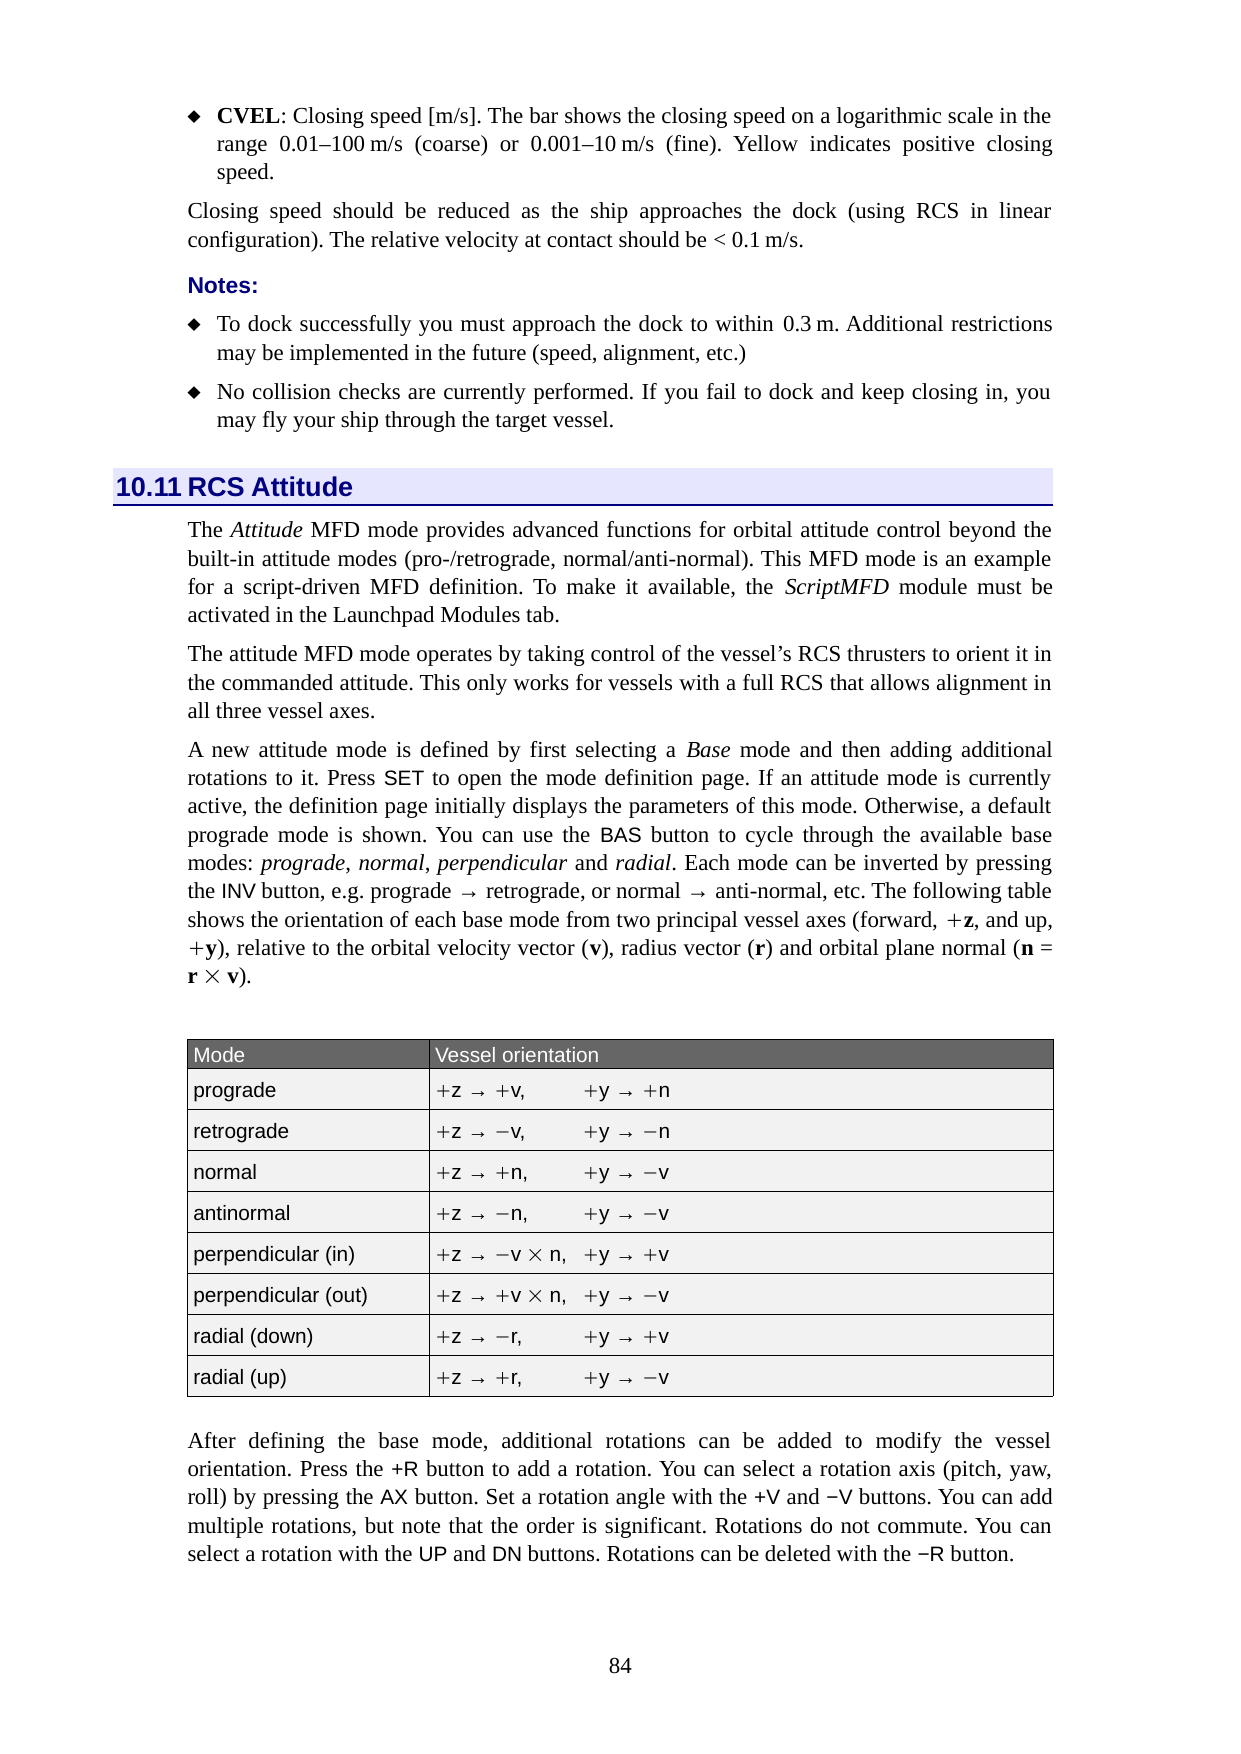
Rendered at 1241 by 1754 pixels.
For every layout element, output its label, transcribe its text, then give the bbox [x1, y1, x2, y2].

table_cell z → −n, y → −v [430, 1192, 1053, 1232]
table_cell z → −v × n, y → v [430, 1233, 1053, 1273]
table_cell radial (down) [188, 1315, 429, 1355]
table_cell retrograde [188, 1110, 429, 1150]
list CVEL: Closing speed [m/s]. The bar shows the closing speed on a logarithmic scale in the range 0.01–100 m/s (coarse) or 0.001–10 m/s (fine). Yellow indicates positive closing speed. [187, 100, 1053, 185]
table_header Mode [188, 1040, 429, 1068]
subtitle Notes: [187, 272, 1053, 298]
table_cell normal [188, 1151, 429, 1191]
table_cell z → v, y → n [430, 1069, 1053, 1109]
text Closing speed should be reduced as the ship approaches the dock (using RCS in linear configuration). The relative velocity at contact should be < 0.1 m/s. [187, 196, 1053, 253]
table_cell z → −v, y → −n [430, 1110, 1053, 1150]
text The Attitude MFD mode provides advanced functions for orbital attitude control beyond the built-in attitude modes (pro-/retrograde, normal/anti-normal). This MFD mode is an example for a script-driven MFD definition. To make it available, the ScriptMFD module must be activated in the Launchpad Modules tab. [187, 515, 1053, 628]
table_cell perpendicular (out) [188, 1274, 429, 1314]
table_cell z → −r, y → v [430, 1315, 1053, 1355]
table_cell z → v × n, y → −v [430, 1274, 1053, 1314]
subtitle RCS Attitude [113, 468, 1053, 504]
table_cell z → r, y → −v [430, 1356, 1053, 1396]
text After defining the base mode, additional rotations can be added to modify the vessel orientation. Press the +R button to add a rotation. You can select a rotation axis (pitch, yaw, roll) by pressing the AX button. Set a rotation angle with the +V and −V buttons. You can add multiple rotations, but note that the order is significant. Rotations do not commute. You can select a rotation with the UP and DN buttons. Rotations can be deleted with the −R button. [187, 1425, 1053, 1567]
text The attitude MFD mode operates by taking control of the vessel’s RCS thrusters to orient it in the commanded attitude. This only works for vessels with a full RCS that allows alignment in all three vessel axes. [187, 639, 1053, 724]
table_cell z → n, y → −v [430, 1151, 1053, 1191]
table_cell antinormal [188, 1192, 429, 1232]
text A new attitude mode is defined by first selecting a Base mode and then adding additional rotations to it. Press SET to open the mode definition page. If an attitude mode is currently active, the definition page initially displays the parameters of this mode. Otherwise, a default prograde mode is shown. You can use the BAS button to cycle through the available base modes: prograde, normal, perpendicular and radial. Each mode can be inverted by pressing the INV button, e.g. prograde → retrograde, or normal → anti-normal, etc. The following table shows the orientation of each base mode from two principal vessel axes (forward, z, and up, y), relative to the orbital velocity vector (v), radius vector (r) and orbital plane normal (n = r × v). [187, 735, 1053, 990]
table_cell radial (up) [188, 1356, 429, 1396]
table_cell prograde [188, 1069, 429, 1109]
table_header Vessel orientation [430, 1040, 1053, 1068]
list No collision checks are currently performed. If you fail to dock and keep closing in, you may fly your ship through the target vessel. [187, 376, 1053, 433]
list To dock successfully you must approach the dock to within 0.3 m. Additional restrictions may be implemented in the future (speed, alignment, etc.) [187, 309, 1053, 366]
table_cell perpendicular (in) [188, 1233, 429, 1273]
